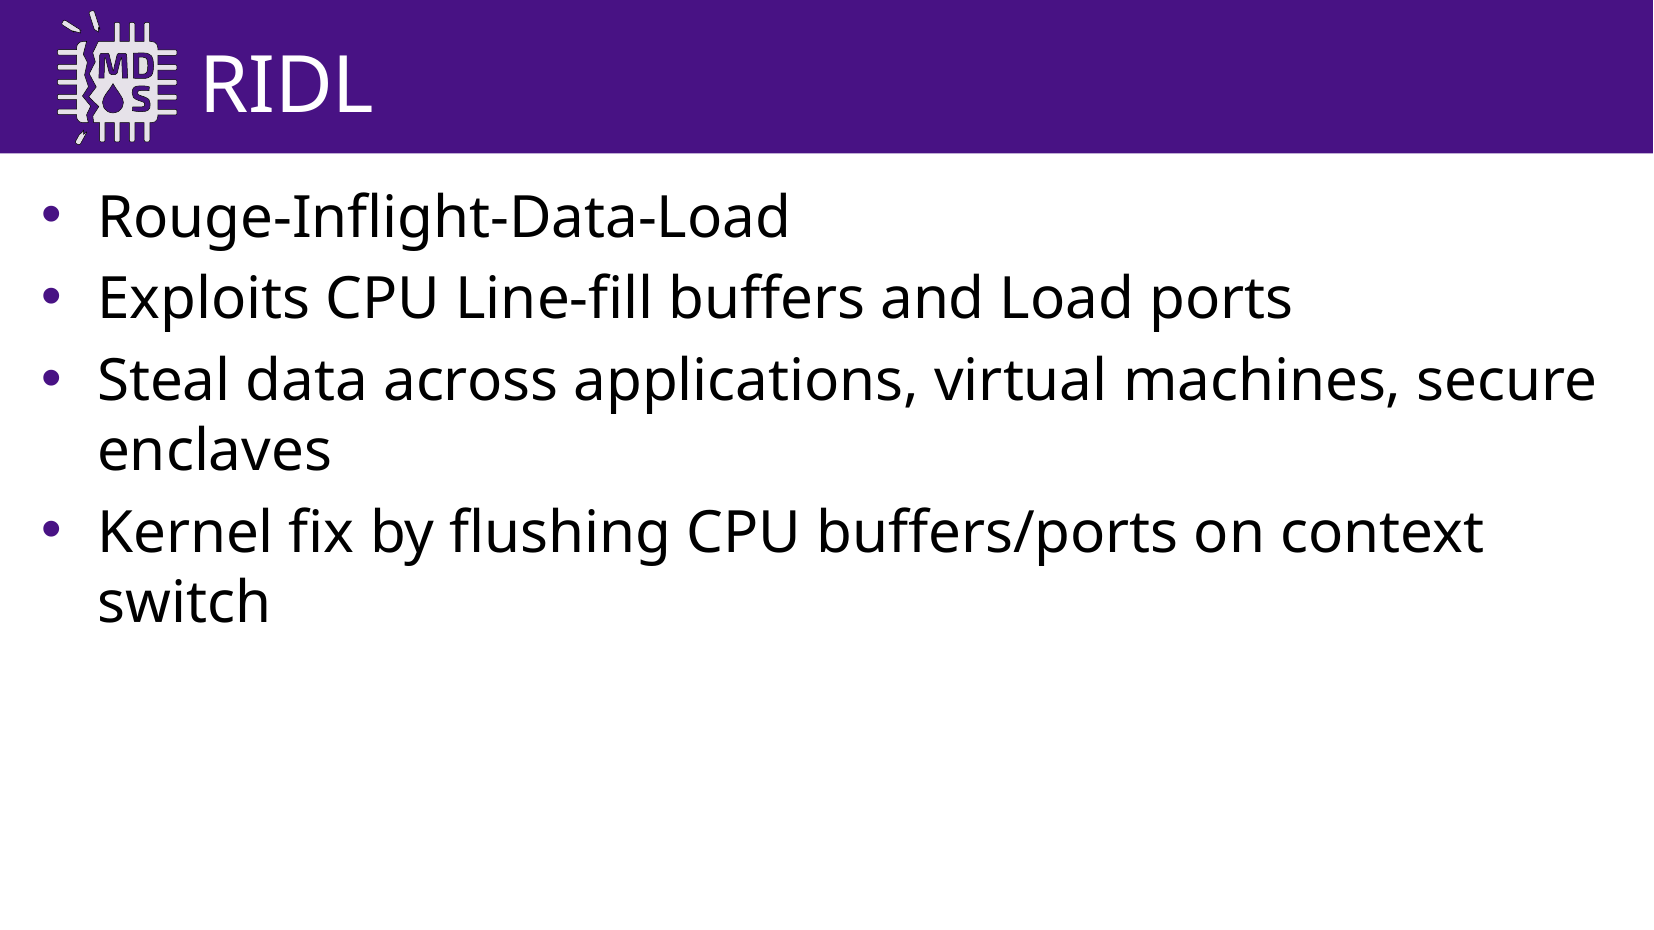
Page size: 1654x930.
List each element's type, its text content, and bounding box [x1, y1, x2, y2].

list Rouge-Inflight-Data-Load Exploits CPU Line-fill buffers and Load ports Steal data across applications, virtual machines, secure enclaves Kernel fix by flushing CPU buffers/ports on context switch [25, 171, 1651, 786]
title RIDL [203, 8, 1551, 154]
picture [32, 2, 203, 162]
